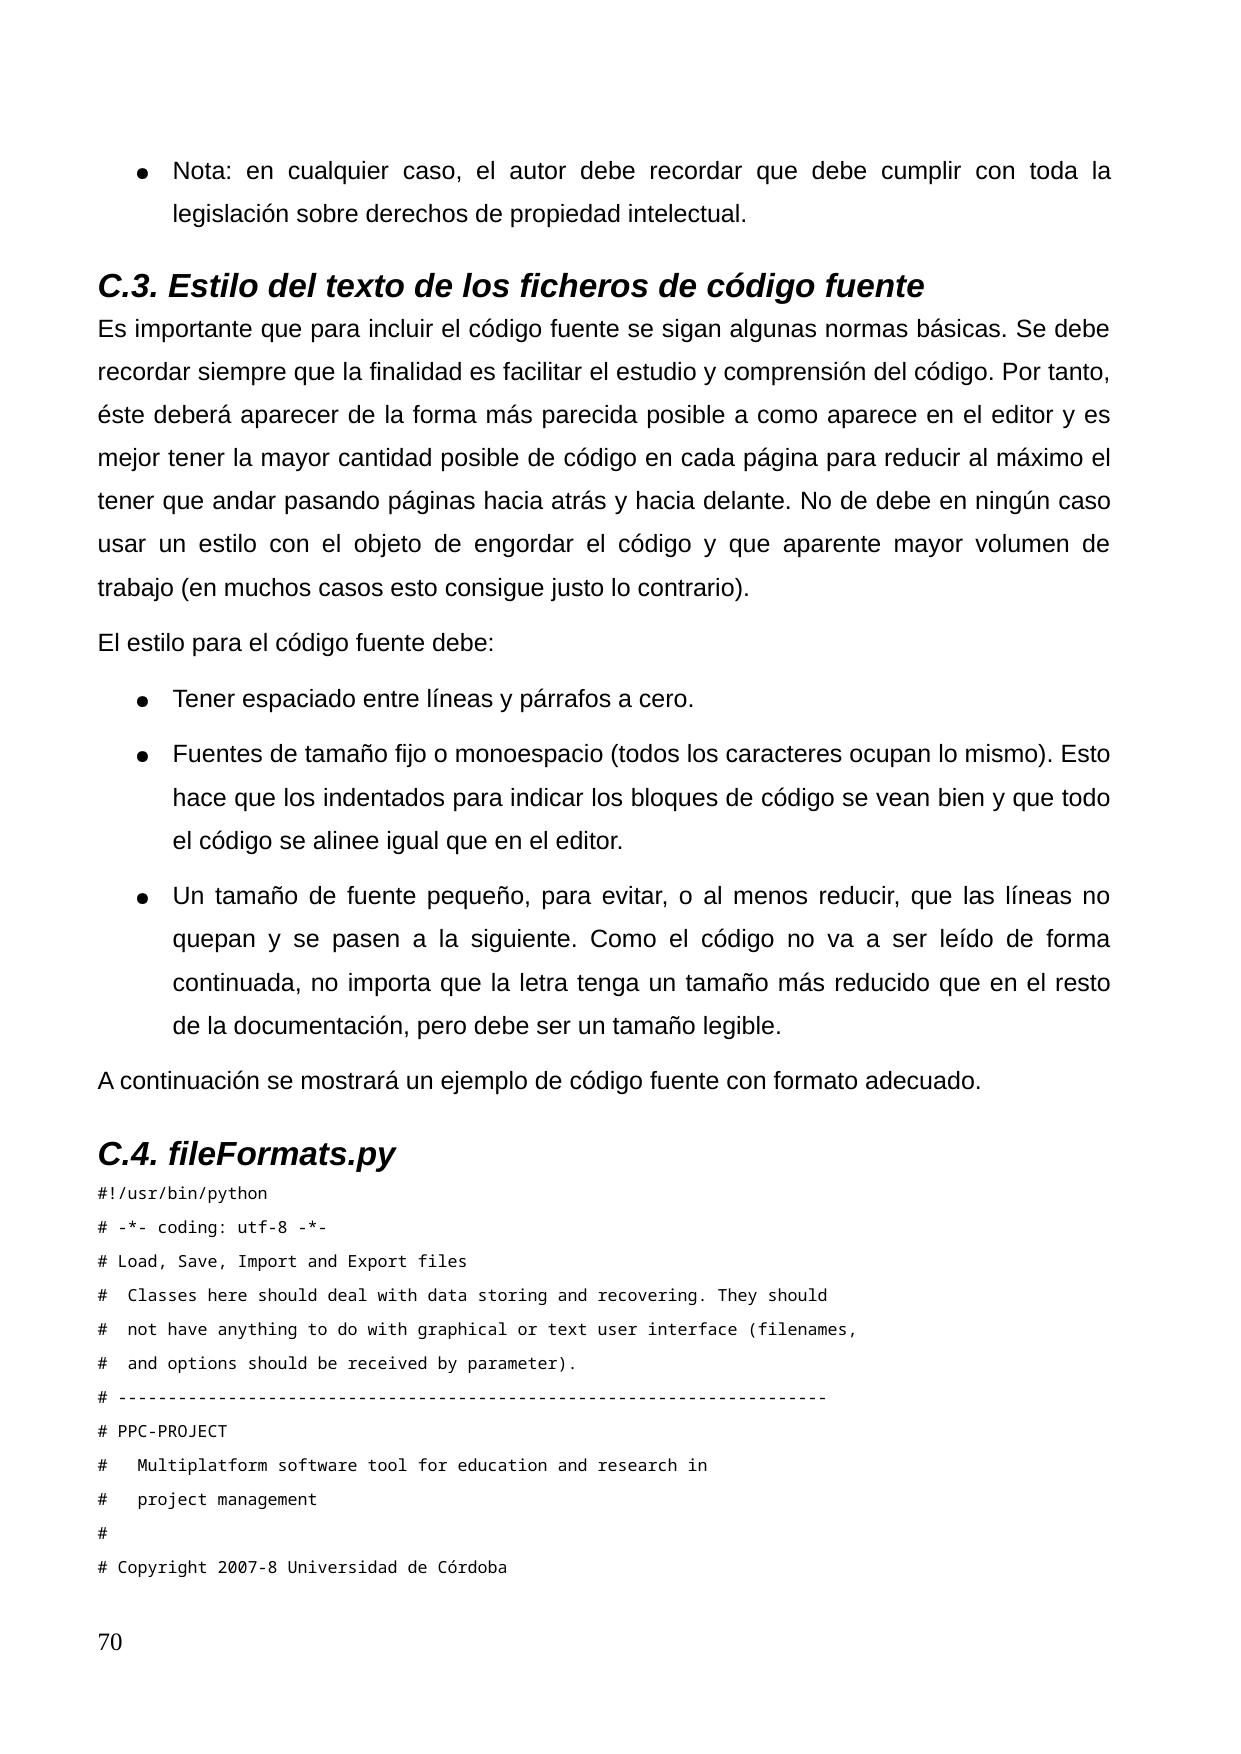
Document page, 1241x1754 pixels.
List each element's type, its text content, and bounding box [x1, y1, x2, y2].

text # Copyright 2007-8 Universidad de Córdoba [97, 1556, 1113, 1579]
text # [97, 1522, 1113, 1544]
text # not have anything to do with graphical or text user interface (filenames, [97, 1317, 1113, 1340]
text # PPC-PROJECT [97, 1420, 1113, 1442]
list Nota: en cualquier caso, el autor debe recordar que debe cumplir con toda la legislación sobre derechos de propiedad intelectual. [135, 156, 1113, 227]
list Un tamaño de fuente pequeño, para evitar, o al menos reducir, que las líneas no quepan y se pasen a la siguiente. Como el código no va a ser leído de forma continuada, no importa que la letra tenga un tamaño más reducido que en el resto de la documentación, pero debe ser un tamaño legible. [135, 881, 1113, 1039]
text # Classes here should deal with data storing and recovering. They should [97, 1283, 1113, 1306]
subtitle Estilo del texto de los ficheros de código fuente [97, 266, 1113, 305]
subtitle fileFormats.py [97, 1134, 1113, 1172]
text # Multiplatform software tool for education and research in [97, 1454, 1113, 1476]
text Es importante que para incluir el código fuente se sigan algunas normas básicas. Se debe recordar siempre que la finalidad es facilitar el estudio y comprensión del código. Por tanto, éste deberá aparecer de la forma más parecida posible a como aparece en el editor y es mejor tener la mayor cantidad posible de código en cada página para reducir al máximo el tener que andar pasando páginas hacia atrás y hacia delante. No de debe en ningún caso usar un estilo con el objeto de engordar el código y que aparente mayor volumen de trabajo (en muchos casos esto consigue justo lo contrario). [97, 314, 1113, 601]
text # ----------------------------------------------------------------------- [97, 1386, 1113, 1408]
text # Load, Save, Import and Export files [97, 1249, 1113, 1272]
text # -*- coding: utf-8 -*- [97, 1215, 1113, 1238]
list Tener espaciado entre líneas y párrafos a cero. [135, 684, 1113, 712]
text A continuación se mostrará un ejemplo de código fuente con formato adecuado. [97, 1066, 1113, 1095]
text # and options should be received by parameter). [97, 1352, 1113, 1374]
text # project management [97, 1488, 1113, 1511]
list Fuentes de tamaño fijo o monoespacio (todos los caracteres ocupan lo mismo). Esto hace que los indentados para indicar los bloques de código se vean bien y que todo el código se alinee igual que en el editor. [135, 739, 1113, 854]
text #!/usr/bin/python [97, 1181, 1113, 1204]
text El estilo para el código fuente debe: [97, 628, 1113, 657]
